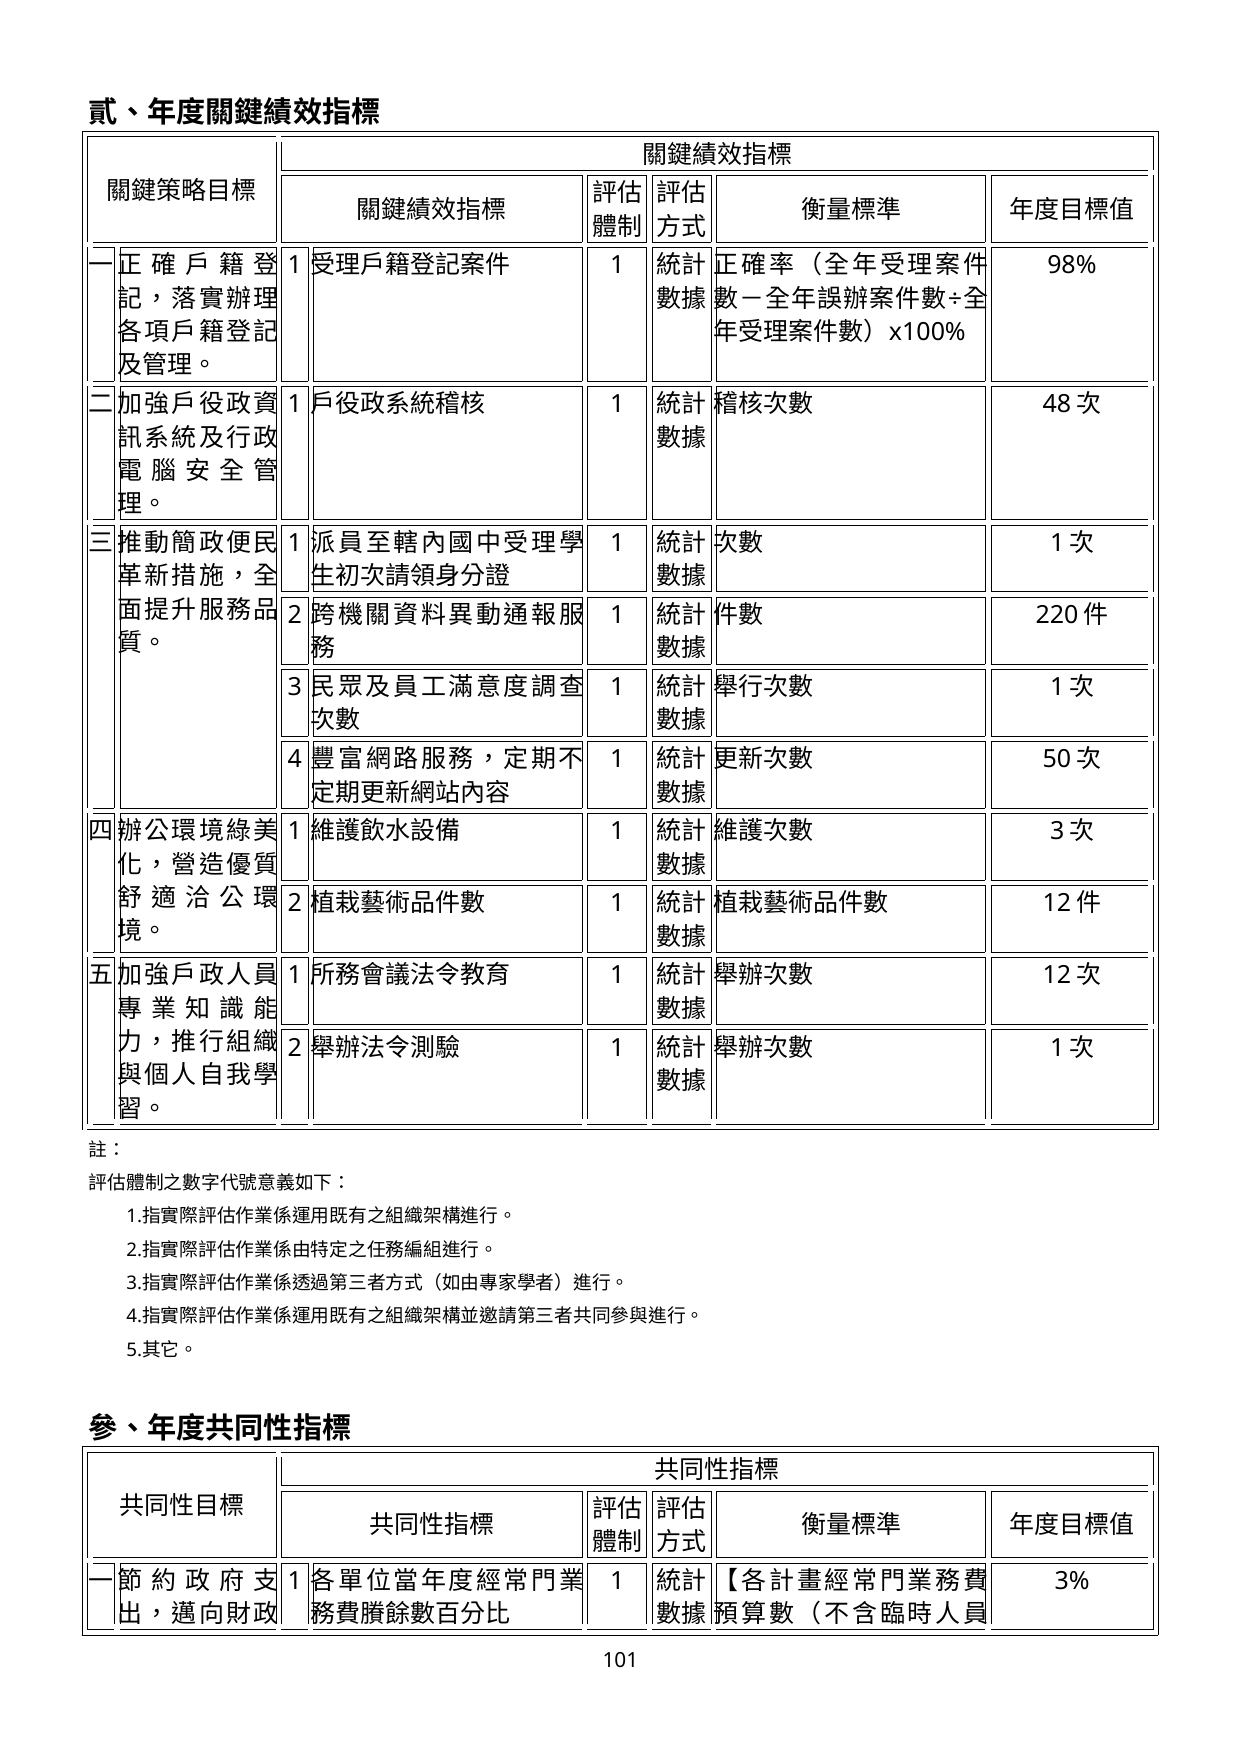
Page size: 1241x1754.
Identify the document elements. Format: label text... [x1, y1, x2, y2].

text 評估體制之數字代號意義如下： [89, 1163, 1152, 1196]
table_cell 1 [278, 1557, 311, 1629]
table_cell 1次 [988, 664, 1156, 736]
table_cell 一 [85, 1557, 117, 1629]
table_cell 統計數據 [649, 664, 714, 736]
table_cell 二 [85, 381, 117, 519]
table_cell 節約政府支出，邁向財政 [117, 1557, 278, 1629]
table_cell 2 [278, 1024, 311, 1124]
table_cell 統計數據 [649, 591, 714, 663]
table_cell 五 [85, 952, 117, 1124]
table_cell 評估 方式 [649, 1486, 714, 1557]
text 5.其它。 [89, 1329, 1152, 1363]
table_cell 1 [585, 952, 649, 1024]
table_cell 12次 [988, 952, 1156, 1024]
table_cell 1 [585, 591, 649, 663]
table_cell 統計數據 [649, 1024, 714, 1124]
table_cell 舉辦法令測驗 [311, 1024, 585, 1124]
table_cell 98% [988, 242, 1156, 381]
table_header 關鍵策略目標 [85, 132, 278, 242]
table_cell 2 [278, 591, 311, 663]
table_cell 四 [85, 808, 117, 952]
table_cell 件數 [714, 591, 988, 663]
table_header 共同性目標 [85, 1447, 278, 1557]
table_cell 1 [585, 381, 649, 519]
table_header 關鍵績效指標 [278, 132, 1156, 170]
text 4.指實際評估作業係運用既有之組織架構並邀請第三者共同參與進行。 [89, 1296, 1152, 1329]
table_cell 稽核次數 [714, 381, 988, 519]
table_cell 加強戶役政資訊系統及行政電腦安全管理。 [117, 381, 278, 519]
table_cell 年度目標值 [988, 1485, 1156, 1557]
table_cell 評估 方式 [649, 171, 714, 242]
table_cell 3% [988, 1557, 1156, 1629]
table_cell 民眾及員工滿意度調查次數 [311, 664, 585, 736]
table_cell 統計數據 [649, 952, 714, 1024]
table_cell 50次 [988, 736, 1156, 808]
table_cell 統計數據 [649, 808, 714, 880]
table_cell 1 [585, 242, 649, 381]
table_cell 統計數據 [649, 519, 714, 591]
table_cell 舉辦次數 [714, 952, 988, 1024]
table_cell 統計數據 [649, 736, 714, 808]
table_cell 更新次數 [714, 736, 988, 808]
table_cell 植栽藝術品件數 [311, 880, 585, 952]
table_cell 各單位當年度經常門業務費賸餘數百分比 [311, 1557, 585, 1629]
table_cell 推動簡政便民革新措施，全面提升服務品質。 [117, 519, 278, 808]
table_cell 1 [585, 519, 649, 591]
table_cell 關鍵績效指標 [278, 170, 585, 242]
table_cell 衡量標準 [714, 1486, 988, 1557]
table_cell 1 [278, 519, 311, 591]
table_cell 1 [585, 808, 649, 880]
table_cell 共同性指標 [278, 1485, 585, 1557]
table_cell 1次 [988, 519, 1156, 591]
text 2.指實際評估作業係由特定之任務編組進行。 [89, 1229, 1152, 1263]
table_cell 年度目標值 [988, 170, 1156, 242]
table_cell 3次 [988, 808, 1156, 880]
table_cell 評估 體制 [585, 1486, 649, 1557]
table_cell 1 [585, 1557, 649, 1629]
table_cell 受理戶籍登記案件 [311, 242, 585, 381]
table_cell 統計數據 [649, 381, 714, 519]
text 貳、年度關鍵績效指標 [89, 89, 1152, 131]
table_cell 1 [585, 1024, 649, 1124]
table_cell 維護次數 [714, 808, 988, 880]
table_cell 1 [585, 880, 649, 952]
table_cell 舉行次數 [714, 664, 988, 736]
table_cell 舉辦次數 [714, 1024, 988, 1124]
table_cell 220件 [988, 591, 1156, 663]
table_cell 次數 [714, 519, 988, 591]
text 1.指實際評估作業係運用既有之組織架構進行。 [89, 1196, 1152, 1229]
table_cell 維護飲水設備 [311, 808, 585, 880]
table_cell 48次 [988, 381, 1156, 519]
table_cell 正確率（全年受理案件數－全年誤辦案件數÷全年受理案件數）x100% [714, 242, 988, 381]
table_cell 評估 體制 [585, 171, 649, 242]
table_cell 一 [85, 242, 117, 381]
table_cell 12件 [988, 880, 1156, 952]
table_cell 戶役政系統稽核 [311, 381, 585, 519]
table_cell 跨機關資料異動通報服務 [311, 591, 585, 663]
table_cell 【各計畫經常門業務費預算數（不含臨時人員 [714, 1557, 988, 1629]
table_cell 1 [278, 381, 311, 519]
table_cell 三 [85, 519, 117, 808]
table_cell 豐富網路服務，定期不定期更新網站內容 [311, 736, 585, 808]
table_cell 統計數據 [649, 1557, 714, 1629]
table_cell 1 [278, 242, 311, 381]
table_cell 1 [585, 664, 649, 736]
text 3.指實際評估作業係透過第三者方式（如由專家學者）進行。 [89, 1263, 1152, 1296]
table_cell 正確戶籍登記，落實辦理各項戶籍登記及管理。 [117, 242, 278, 381]
table_cell 4 [278, 736, 311, 808]
table_cell 辦公環境綠美化，營造優質舒適洽公環境。 [117, 808, 278, 952]
table_cell 植栽藝術品件數 [714, 880, 988, 952]
table_cell 統計數據 [649, 242, 714, 381]
table_cell 2 [278, 880, 311, 952]
table_cell 1 [278, 952, 311, 1024]
table_header 共同性指標 [278, 1447, 1156, 1485]
table_cell 加強戶政人員專業知識能力，推行組織與個人自我學習。 [117, 952, 278, 1124]
table_cell 統計數據 [649, 880, 714, 952]
table_cell 1 [278, 808, 311, 880]
table_cell 3 [278, 664, 311, 736]
table_cell 派員至轄內國中受理學生初次請領身分證 [311, 519, 585, 591]
table_cell 1 [585, 736, 649, 808]
table_cell 1次 [988, 1024, 1156, 1124]
text 參、年度共同性指標 [89, 1405, 1152, 1446]
table_cell 所務會議法令教育 [311, 952, 585, 1024]
text 註： [89, 1130, 1152, 1163]
table_cell 衡量標準 [714, 171, 988, 242]
